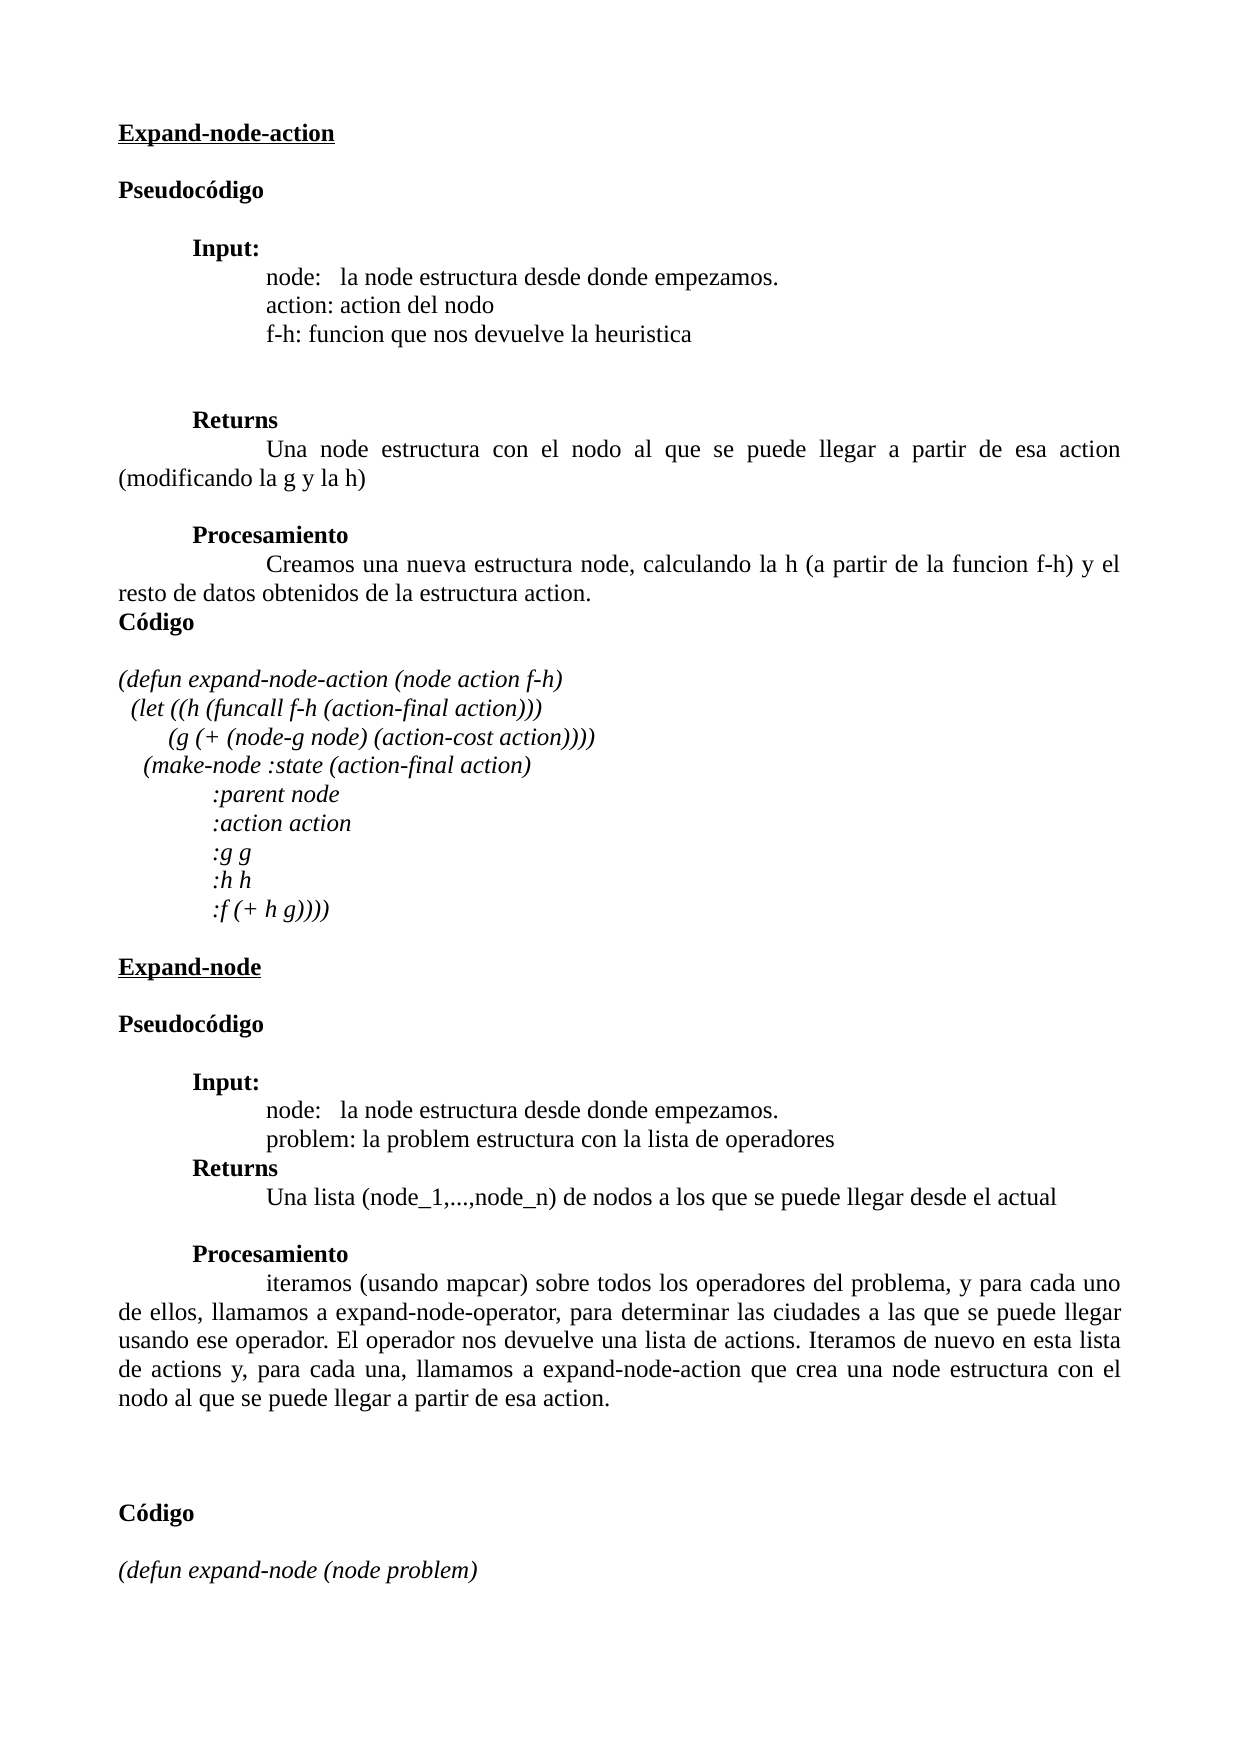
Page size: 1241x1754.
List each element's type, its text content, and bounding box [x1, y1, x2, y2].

text :parent node [118, 779, 1122, 808]
text Returns [118, 406, 1122, 434]
text action: action del nodo [118, 291, 1122, 319]
text (let ((h (funcall f-h (action-final action))) [118, 693, 1122, 722]
text (defun expand-node (node problem) [118, 1556, 1122, 1584]
text Expand-node [118, 952, 1122, 981]
text Pseudocódigo [118, 1009, 1122, 1038]
text :g g [118, 837, 1122, 866]
text problem: la problem estructura con la lista de operadores [118, 1124, 1122, 1153]
text f-h: funcion que nos devuelve la heuristica [118, 319, 1122, 348]
text node: la node estructura desde donde empezamos. [118, 1096, 1122, 1124]
text Input: [118, 1067, 1122, 1096]
text Returns [118, 1153, 1122, 1182]
text :h h [118, 866, 1122, 894]
text :action action [118, 808, 1122, 837]
text iteramos (usando mapcar) sobre todos los operadores del problema, y para cada uno de ellos, llamamos a expand-node-operator, para determinar las ciudades a las que se puede llegar usando ese operador. El operador nos devuelve una lista de actions. Iteramos de nuevo en esta lista de actions y, para cada una, llamamos a expand-node-action que crea una node estructura con el nodo al que se puede llegar a partir de esa action. [118, 1268, 1122, 1412]
text (defun expand-node-action (node action f-h) [118, 664, 1122, 693]
text Procesamiento [118, 1239, 1122, 1268]
text Input: [118, 233, 1122, 262]
text node: la node estructura desde donde empezamos. [118, 262, 1122, 291]
text Código [118, 1498, 1122, 1527]
text Una node estructura con el nodo al que se puede llegar a partir de esa action (modificando la g y la h) [118, 434, 1122, 492]
text (g (+ (node-g node) (action-cost action)))) [118, 722, 1122, 751]
text :f (+ h g)))) [118, 894, 1122, 923]
text Procesamiento [118, 521, 1122, 549]
text (make-node :state (action-final action) [118, 751, 1122, 779]
text Una lista (node_1,...,node_n) de nodos a los que se puede llegar desde el actual [118, 1182, 1122, 1211]
text Pseudocódigo [118, 176, 1122, 204]
text Código [118, 607, 1122, 636]
text Creamos una nueva estructura node, calculando la h (a partir de la funcion f-h) y el resto de datos obtenidos de la estructura action. [118, 549, 1122, 607]
text Expand-node-action [118, 118, 1122, 147]
